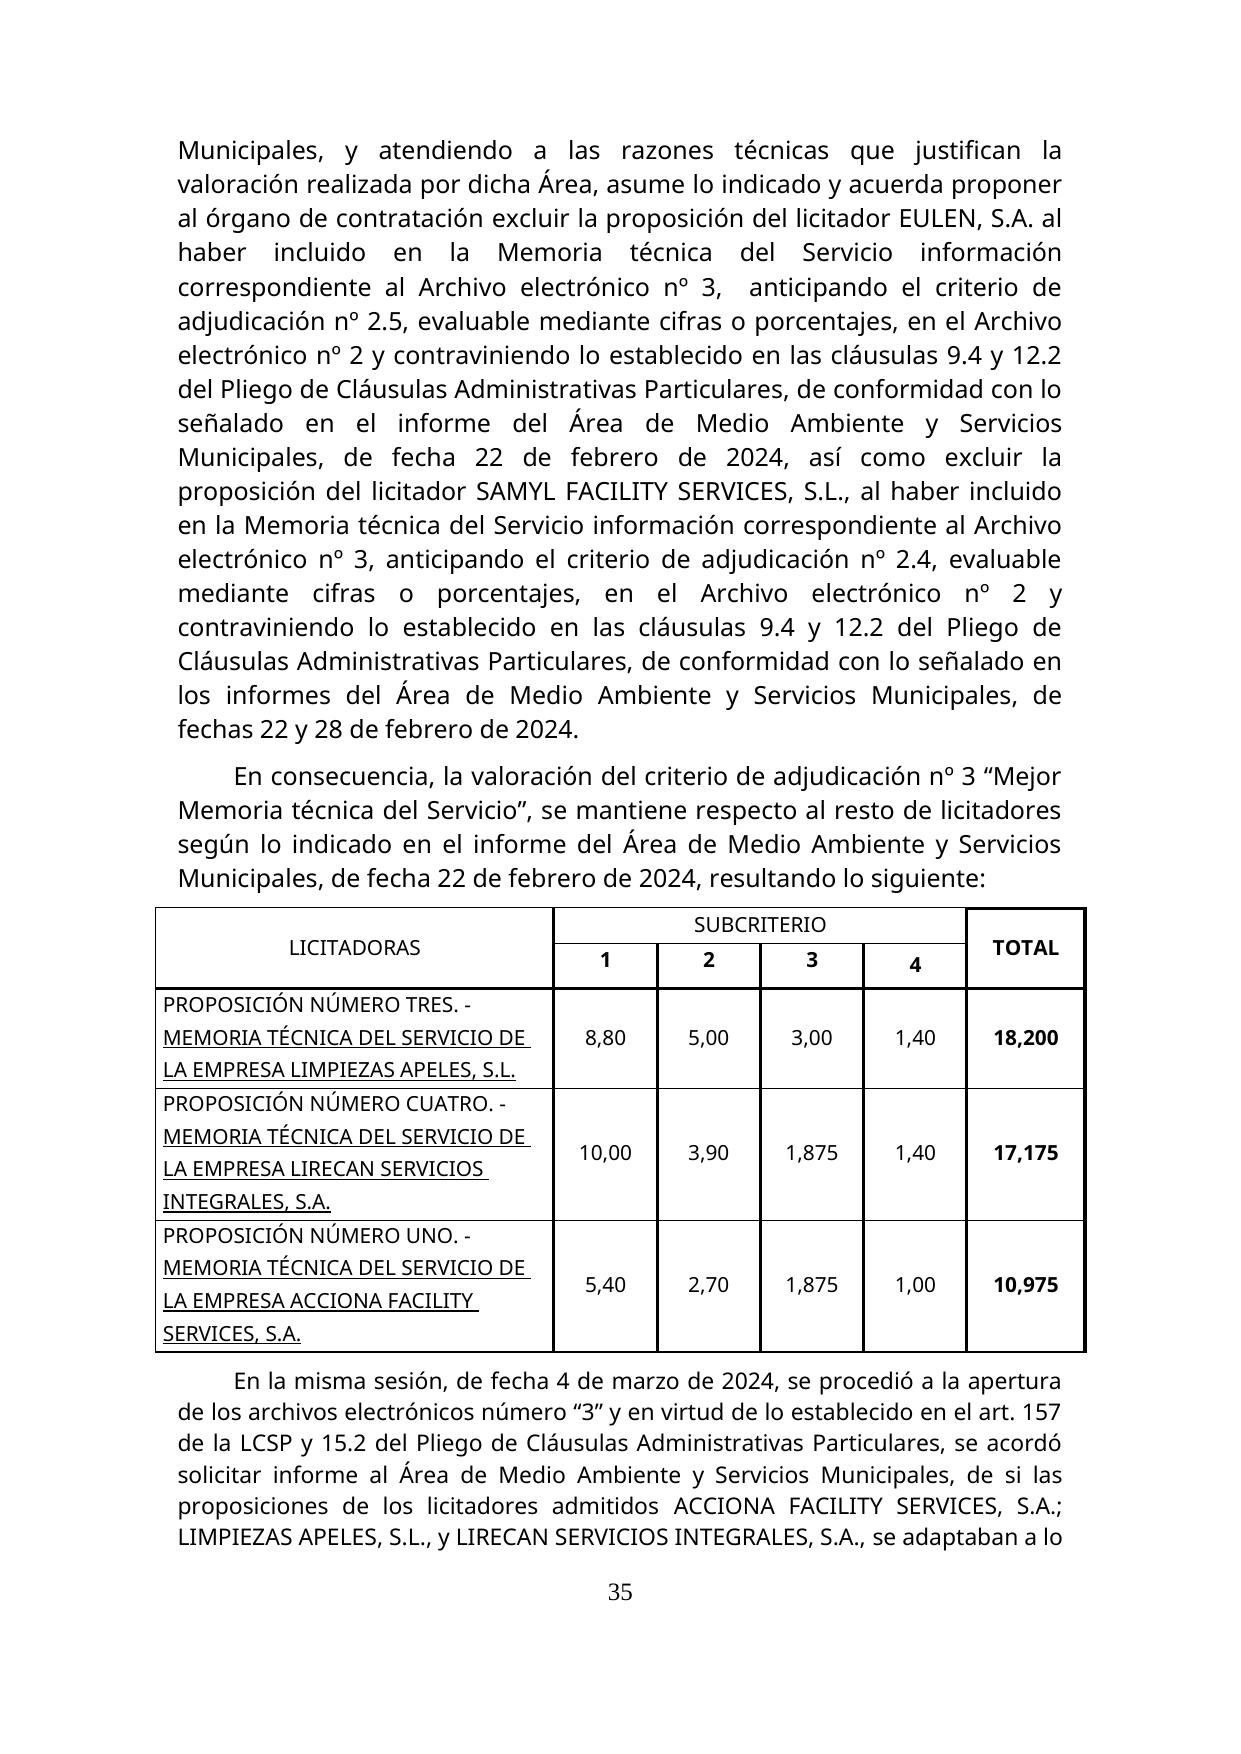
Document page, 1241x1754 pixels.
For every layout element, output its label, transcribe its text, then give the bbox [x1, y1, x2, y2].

table_cell 2 [659, 944, 759, 987]
table_cell 10,975 [968, 1221, 1083, 1351]
table_header SUBCRITERIO [555, 908, 965, 942]
table_cell 1,40 [865, 990, 965, 1088]
table_cell 1 [555, 944, 656, 987]
table_cell 1,00 [865, 1221, 965, 1351]
table_cell 5,40 [555, 1221, 656, 1351]
table_cell 18,200 [968, 990, 1083, 1088]
text En la misma sesión, de fecha 4 de marzo de 2024, se procedió a la apertura de los archivos electrónicos número “3” y en virtud de lo establecido en el art. 157 de la LCSP y 15.2 del Pliego de Cláusulas Administrativas Particulares, se acordó solicitar informe al Área de Medio Ambiente y Servicios Municipales, de si las proposiciones de los licitadores admitidos ACCIONA FACILITY SERVICES, S.A.; LIMPIEZAS APELES, S.L., y LIRECAN SERVICIOS INTEGRALES, S.A., se adaptaban a lo [177, 1365, 1063, 1552]
table_cell 5,00 [659, 990, 759, 1088]
table_cell PROPOSICIÓN NÚMERO CUATRO. - MEMORIA TÉCNICA DEL SERVICIO DE LA EMPRESA LIRECAN SERVICIOS INTEGRALES, S.A. [156, 1089, 552, 1220]
text Municipales, y atendiendo a las razones técnicas que justifican la valoración realizada por dicha Área, asume lo indicado y acuerda proponer al órgano de contratación excluir la proposición del licitador EULEN, S.A. al haber incluido en la Memoria técnica del Servicio información correspondiente al Archivo electrónico nº 3, anticipando el criterio de adjudicación nº 2.5, evaluable mediante cifras o porcentajes, en el Archivo electrónico nº 2 y contraviniendo lo establecido en las cláusulas 9.4 y 12.2 del Pliego de Cláusulas Administrativas Particulares, de conformidad con lo señalado en el informe del Área de Medio Ambiente y Servicios Municipales, de fecha 22 de febrero de 2024, así como excluir la proposición del licitador SAMYL FACILITY SERVICES, S.L., al haber incluido en la Memoria técnica del Servicio información correspondiente al Archivo electrónico nº 3, anticipando el criterio de adjudicación nº 2.4, evaluable mediante cifras o porcentajes, en el Archivo electrónico nº 2 y contraviniendo lo establecido en las cláusulas 9.4 y 12.2 del Pliego de Cláusulas Administrativas Particulares, de conformidad con lo señalado en los informes del Área de Medio Ambiente y Servicios Municipales, de fechas 22 y 28 de febrero de 2024. [177, 133, 1063, 746]
table_cell 1,875 [762, 1089, 862, 1220]
table_cell PROPOSICIÓN NÚMERO TRES. - MEMORIA TÉCNICA DEL SERVICIO DE LA EMPRESA LIMPIEZAS APELES, S.L. [156, 990, 552, 1088]
table_header TOTAL [968, 910, 1083, 987]
table_cell 3 [762, 944, 862, 987]
table_cell 10,00 [555, 1089, 656, 1220]
table_cell 17,175 [968, 1089, 1083, 1220]
table_cell 4 [865, 944, 965, 987]
table_cell 3,00 [762, 990, 862, 1088]
table_cell PROPOSICIÓN NÚMERO UNO. - MEMORIA TÉCNICA DEL SERVICIO DE LA EMPRESA ACCIONA FACILITY SERVICES, S.A. [156, 1221, 552, 1351]
table_cell 1,875 [762, 1221, 862, 1351]
text En consecuencia, la valoración del criterio de adjudicación nº 3 “Mejor Memoria técnica del Servicio”, se mantiene respecto al resto de licitadores según lo indicado en el informe del Área de Medio Ambiente y Servicios Municipales, de fecha 22 de febrero de 2024, resultando lo siguiente: [177, 758, 1063, 895]
table_cell 8,80 [555, 990, 656, 1088]
table_cell 1,40 [865, 1089, 965, 1220]
table_cell 2,70 [659, 1221, 759, 1351]
table_header LICITADORAS [156, 908, 552, 987]
table_cell 3,90 [659, 1089, 759, 1220]
